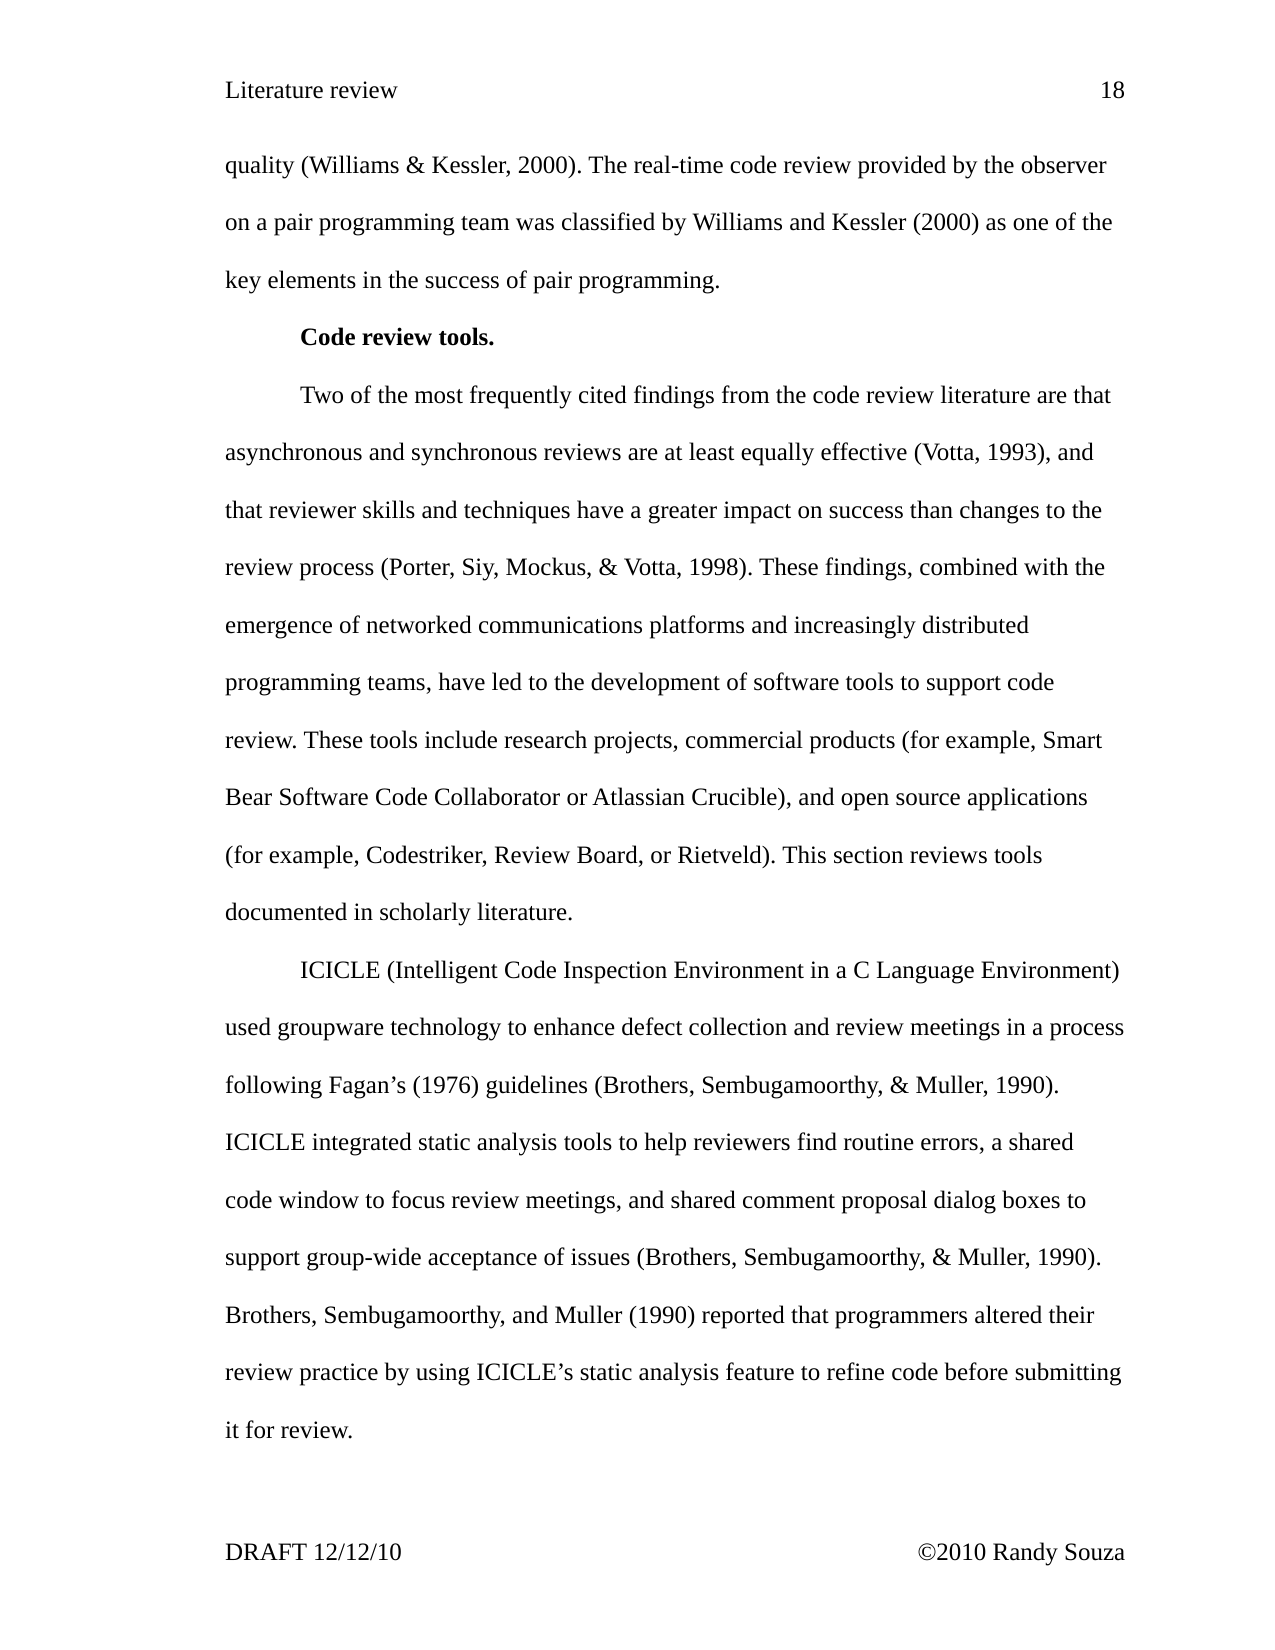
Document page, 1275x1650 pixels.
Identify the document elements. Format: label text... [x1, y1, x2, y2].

text ICICLE (Intelligent Code Inspection Environment in a C Language Environment) used groupware technology to enhance defect collection and review meetings in a process following Fagan’s (1976) guidelines (Brothers, Sembugamoorthy, & Muller, 1990). ICICLE integrated static analysis tools to help reviewers find routine errors, a shared code window to focus review meetings, and shared comment proposal dialog boxes to support group-wide acceptance of issues (Brothers, Sembugamoorthy, & Muller, 1990). Brothers, Sembugamoorthy, and Muller (1990) reported that programmers altered their review practice by using ICICLE’s static analysis feature to refine code before submitting it for review. [225, 955, 1125, 1444]
text Two of the most frequently cited findings from the code review literature are that asynchronous and synchronous reviews are at least equally effective (Votta, 1993), and that reviewer skills and techniques have a greater impact on success than changes to the review process (Porter, Siy, Mockus, & Votta, 1998). These findings, combined with the emergence of networked communications platforms and increasingly distributed programming teams, have led to the development of software tools to support code review. These tools include research projects, commercial products (for example, Smart Bear Software Code Collaborator or Atlassian Crucible), and open source applications (for example, Codestriker, Review Board, or Rietveld). This section reviews tools documented in scholarly literature. [225, 380, 1125, 926]
subtitle Code review tools. [300, 322, 1125, 351]
text quality (Williams & Kessler, 2000). The real-time code review provided by the observer on a pair programming team was classified by Williams and Kessler (2000) as one of the key elements in the success of pair programming. [225, 150, 1125, 294]
